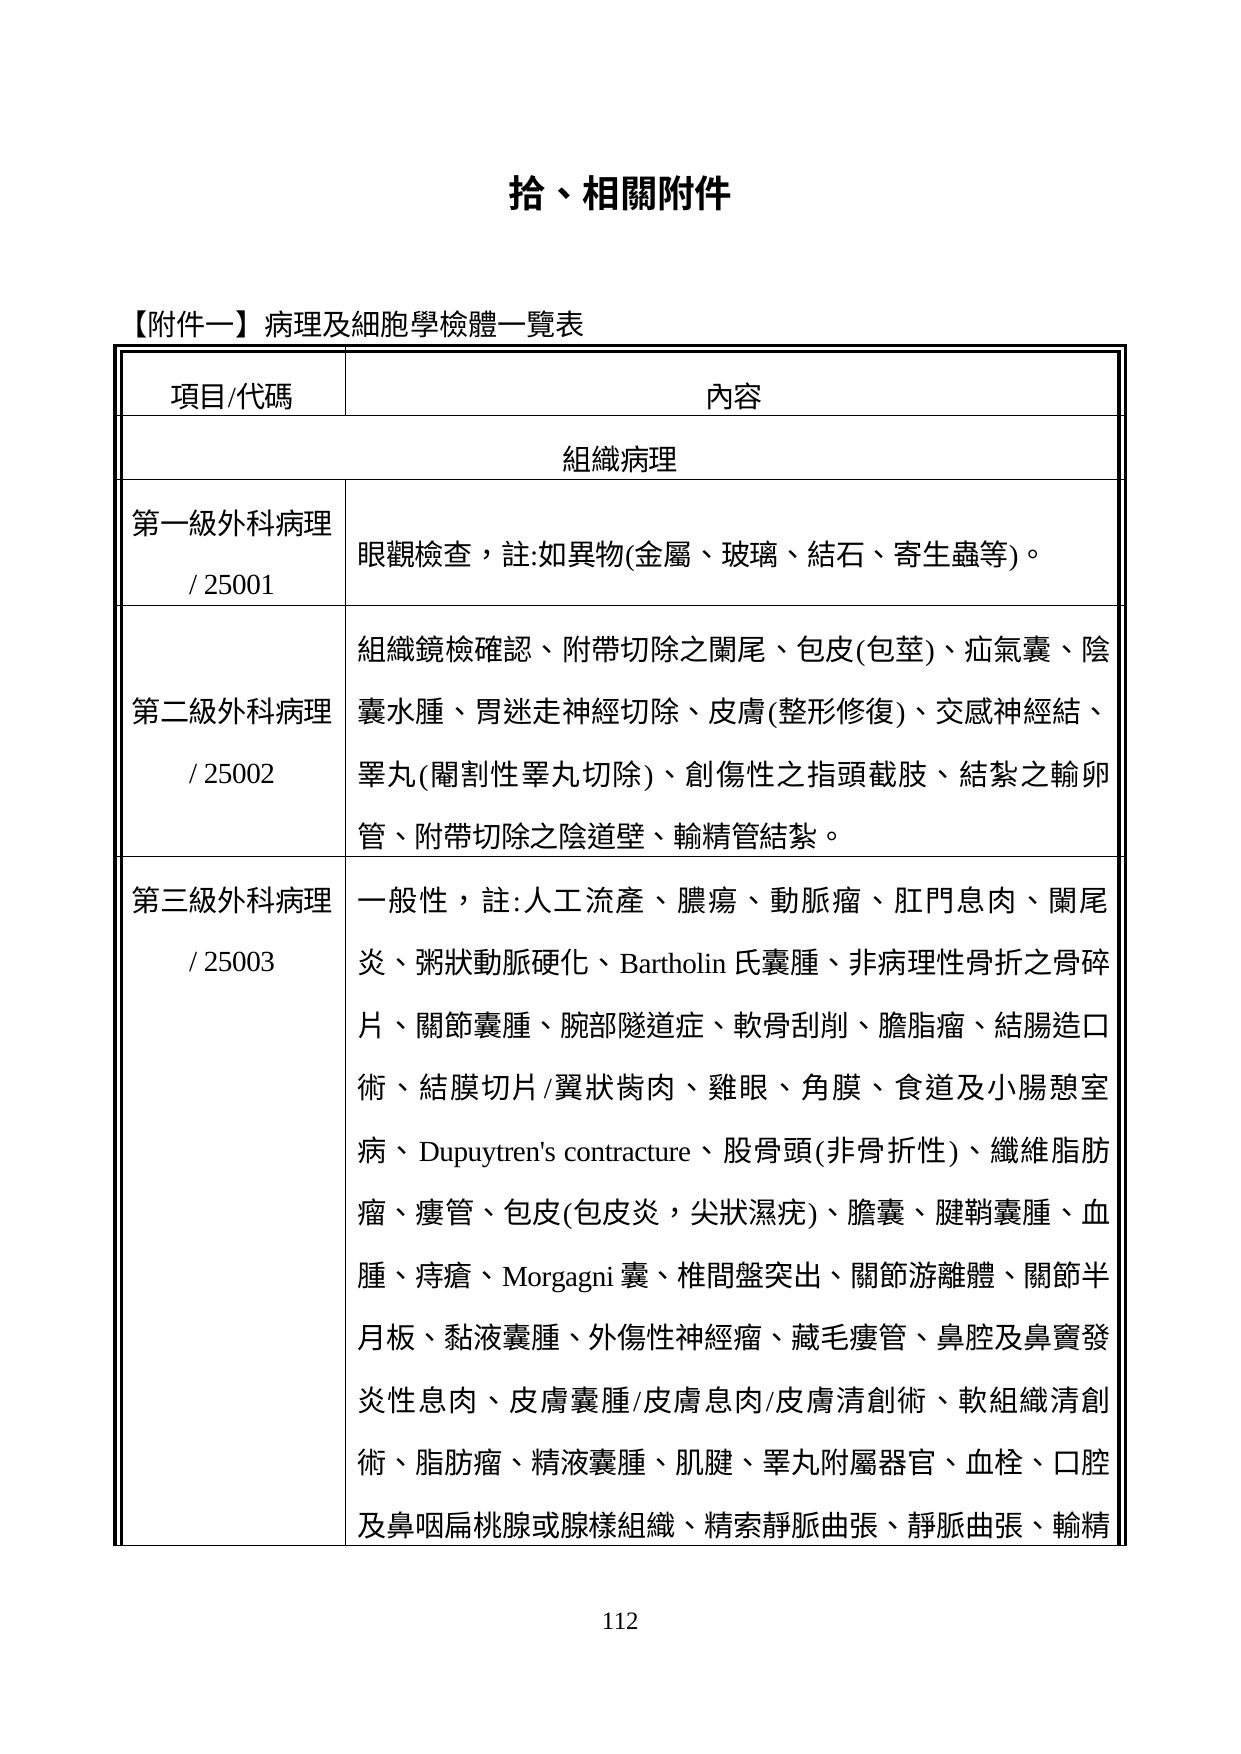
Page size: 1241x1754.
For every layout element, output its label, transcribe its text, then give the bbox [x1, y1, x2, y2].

table_cell 第二級外科病理/ 25002 [123, 606, 345, 856]
table_cell 眼觀檢查，註:如異物(金屬、玻璃、結石、寄生蟲等)。 [346, 480, 1117, 605]
table_cell 第一級外科病理/ 25001 [123, 480, 345, 605]
table_header 內容 [346, 347, 1122, 415]
table_header 項目/代碼 [118, 347, 345, 415]
table_cell 第三級外科病理/ 25003 [123, 857, 345, 1544]
table_cell 一般性，註:人工流產、膿瘍、動脈瘤、肛門息肉、闌尾炎、粥狀動脈硬化、Bartholin氏囊腫、非病理性骨折之骨碎片、關節囊腫、腕部隧道症、軟骨刮削、膽脂瘤、結腸造口術、結膜切片/翼狀胔肉、雞眼、角膜、食道及小腸憩室病、Dupuytren's contracture、股骨頭(非骨折性)、纖維脂肪瘤、瘻管、包皮(包皮炎，尖狀濕疣)、膽囊、腱鞘囊腫、血腫、痔瘡、Morgagni囊、椎間盤突出、關節游離體、關節半月板、黏液囊腫、外傷性神經瘤、藏毛瘻管、鼻腔及鼻竇發炎性息肉、皮膚囊腫/皮膚息肉/皮膚清創術、軟組織清創術、脂肪瘤、精液囊腫、肌腱、睪丸附屬器官、血栓、口腔及鼻咽扁桃腺或腺樣組織、精索靜脈曲張、靜脈曲張、輸精 [346, 857, 1117, 1544]
subtitle 拾、相關附件 [112, 150, 1128, 212]
text 【附件一】病理及細胞學檢體一覽表 [118, 281, 1122, 343]
table_cell 組織病理 [123, 416, 1117, 479]
table_cell 組織鏡檢確認、附帶切除之闌尾、包皮(包莖)、疝氣囊、陰囊水腫、胃迷走神經切除、皮膚(整形修復)、交感神經結、睪丸(閹割性睪丸切除)、創傷性之指頭截肢、結紮之輸卵管、附帶切除之陰道壁、輸精管結紮。 [346, 606, 1117, 856]
